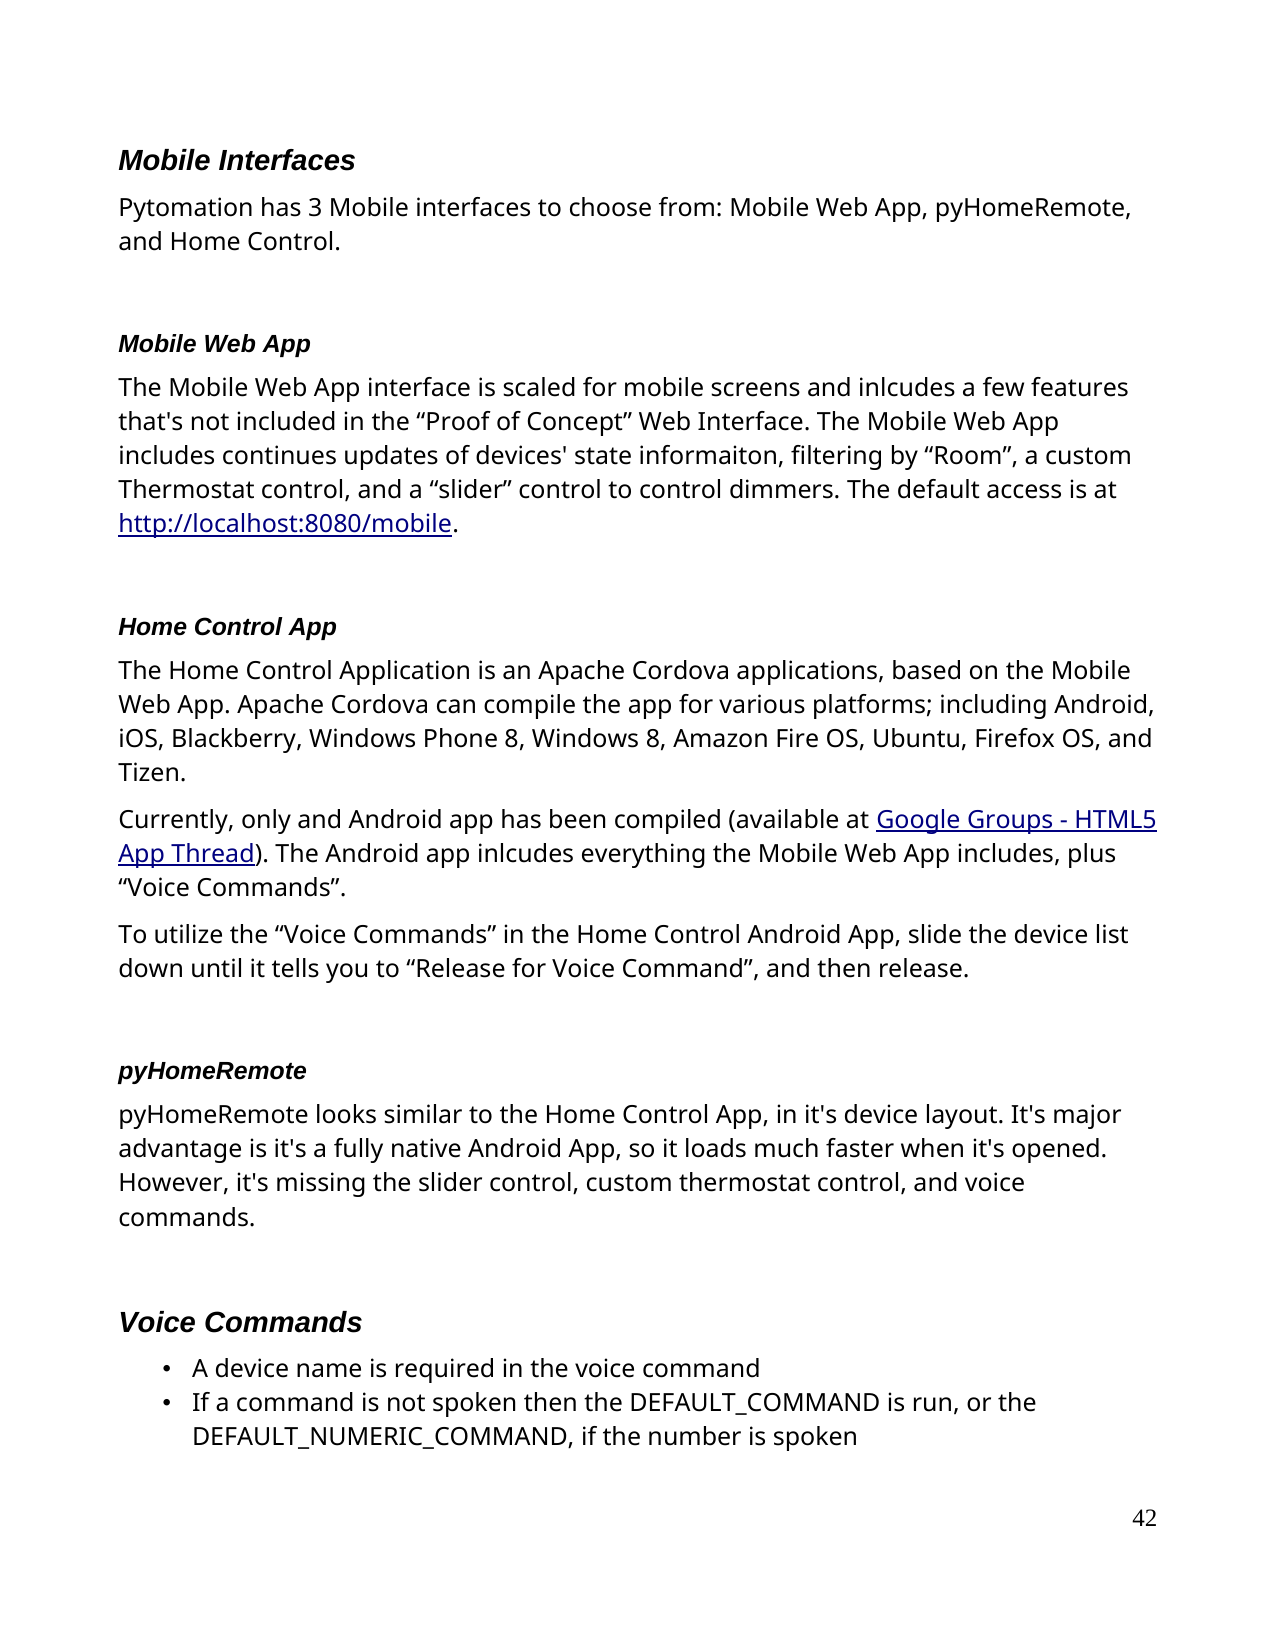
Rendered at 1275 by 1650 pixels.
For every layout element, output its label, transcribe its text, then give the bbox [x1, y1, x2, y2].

text To utilize the “Voice Commands” in the Home Control Android App, slide the device list down until it tells you to “Release for Voice Command”, and then release. [118, 916, 1157, 984]
text pyHomeRemote looks similar to the Home Control App, in it's device layout. It's major advantage is it's a fully native Android App, so it loads much faster when it's opened. However, it's missing the slider control, custom thermostat control, and voice commands. [118, 1097, 1157, 1233]
list A device name is required in the voice command [162, 1351, 1157, 1385]
text The Mobile Web App interface is scaled for mobile screens and inlcudes a few features that's not included in the “Proof of Concept” Web Interface. The Mobile Web App includes continues updates of devices' state informaiton, filtering by “Room”, a custom Thermostat control, and a “slider” control to control dimmers. The default access is at http://localhost:8080/mobile. [118, 370, 1157, 540]
list If a command is not spoken then the DEFAULT_COMMAND is run, or the DEFAULT_NUMERIC_COMMAND, if the number is spoken [162, 1385, 1157, 1453]
subtitle Voice Commands [118, 1305, 1157, 1338]
text Currently, only and Android app has been compiled (available at Google Groups - HTML5 App Thread). The Android app inlcudes everything the Mobile Web App includes, plus “Voice Commands”. [118, 802, 1157, 904]
text Pytomation has 3 Mobile interfaces to choose from: Mobile Web App, pyHomeRemote, and Home Control. [118, 189, 1157, 257]
subtitle Home Control App [118, 612, 1157, 640]
text The Home Control Application is an Apache Cordova applications, based on the Mobile Web App. Apache Cordova can compile the app for various platforms; including Android, iOS, Blackberry, Windows Phone 8, Windows 8, Amazon Fire OS, Ubuntu, Firefox OS, and Tizen. [118, 653, 1157, 789]
subtitle Mobile Interfaces [118, 143, 1157, 177]
subtitle pyHomeRemote [118, 1056, 1157, 1084]
subtitle Mobile Web App [118, 329, 1157, 357]
